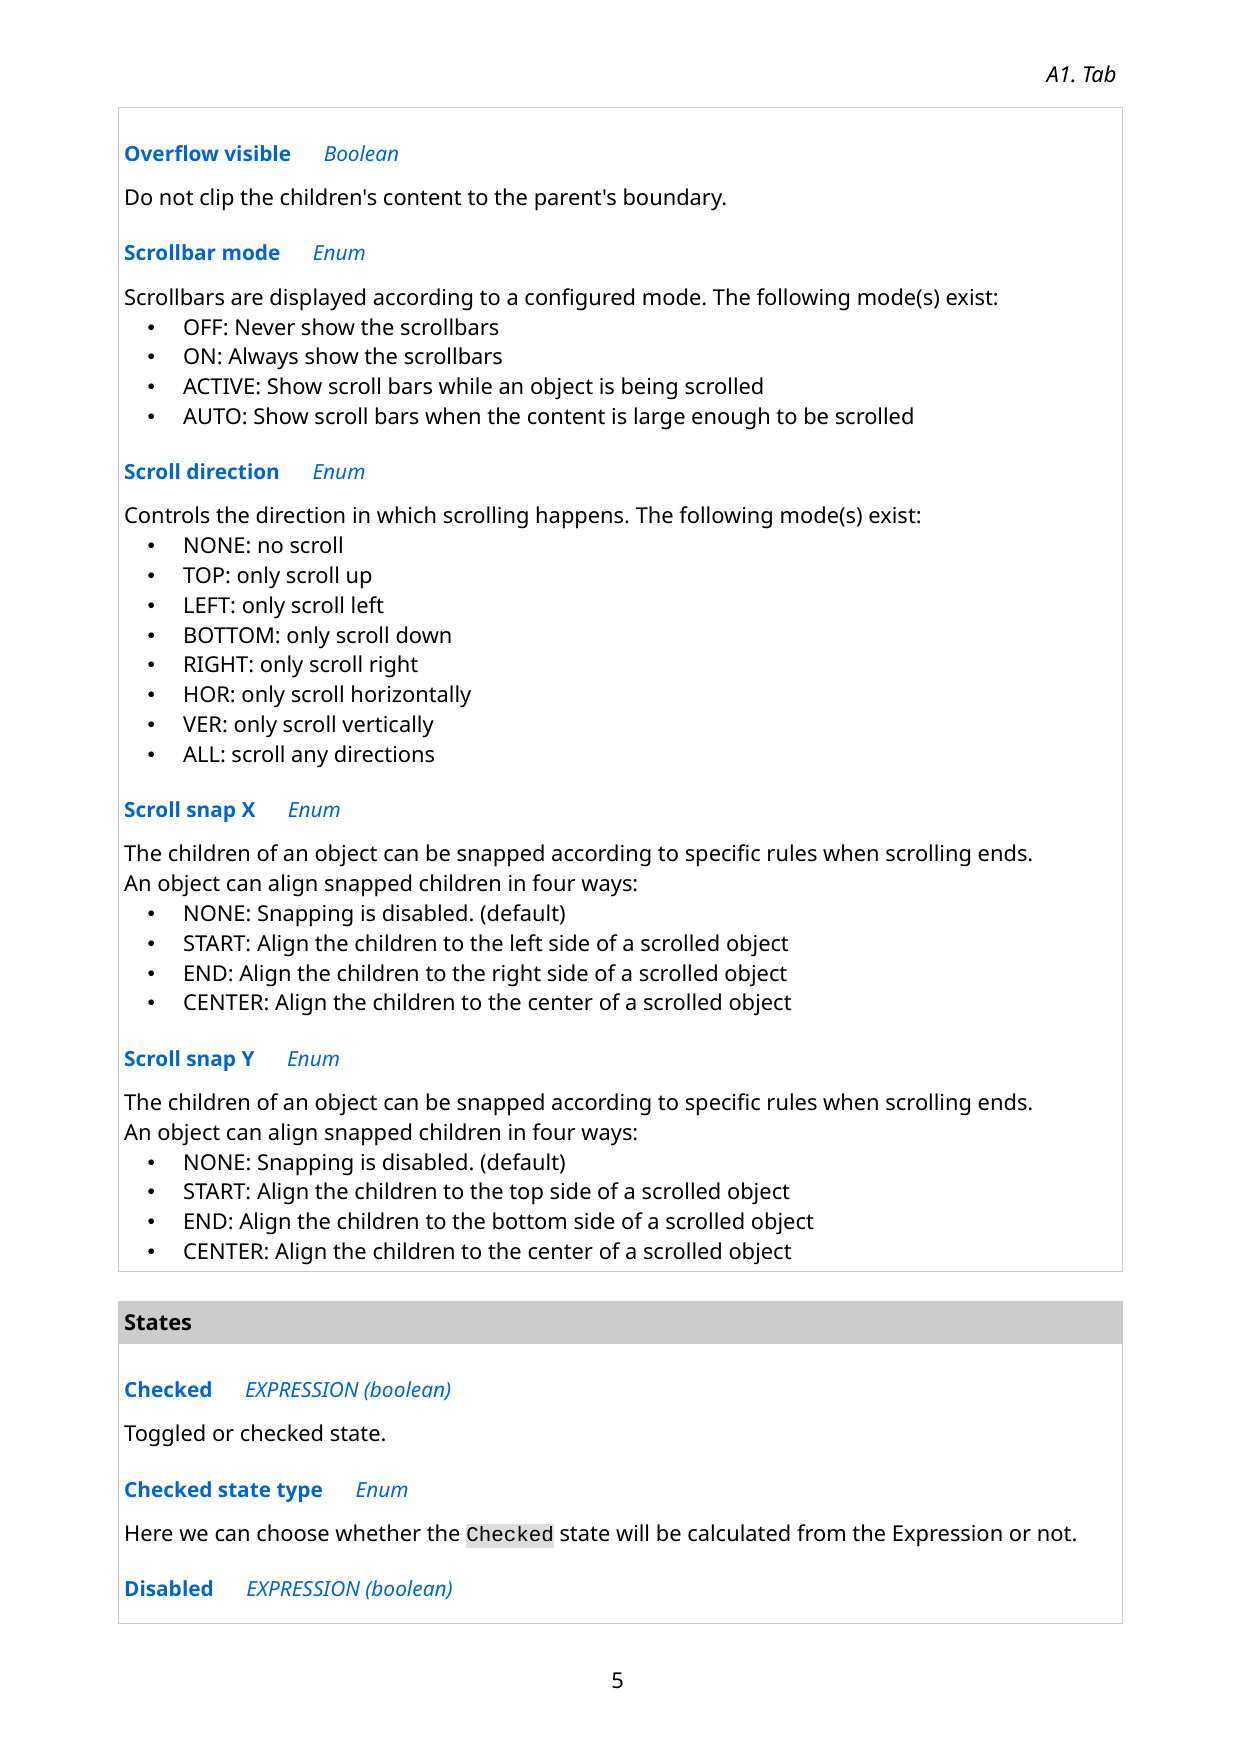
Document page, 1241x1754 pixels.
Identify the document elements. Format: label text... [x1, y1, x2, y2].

table_header States [119, 1302, 1122, 1343]
table_cell Overflow visible Boolean Do not clip the children's content to the parent's boundary. Scrollbar mode Enum Scrollbars are displayed according to a configured mode. The following mode(s) exist: OFF: Never show the scrollbars ON: Always show the scrollbars ACTIVE: Show scroll bars while an object is being scrolled AUTO: Show scroll bars when the content is large enough to be scrolled Scroll direction Enum Controls the direction in which scrolling happens. The following mode(s) exist: NONE: no scroll TOP: only scroll up LEFT: only scroll left BOTTOM: only scroll down RIGHT: only scroll right HOR: only scroll horizontally VER: only scroll vertically ALL: scroll any directions Scroll snap X Enum The children of an object can be snapped according to specific rules when scrolling ends. An object can align snapped children in four ways: NONE: Snapping is disabled. (default) START: Align the children to the left side of a scrolled object END: Align the children to the right side of a scrolled object CENTER: Align the children to the center of a scrolled object Scroll snap Y Enum The children of an object can be snapped according to specific rules when scrolling ends. An object can align snapped children in four ways: NONE: Snapping is disabled. (default) START: Align the children to the top side of a scrolled object END: Align the children to the bottom side of a scrolled object CENTER: Align the children to the center of a scrolled object [119, 108, 1122, 1271]
table_cell Checked EXPRESSION (boolean) Toggled or checked state. Checked state type Enum Here we can choose whether the Checked state will be calculated from the Expression or not. Disabled EXPRESSION (boolean) [119, 1344, 1122, 1623]
